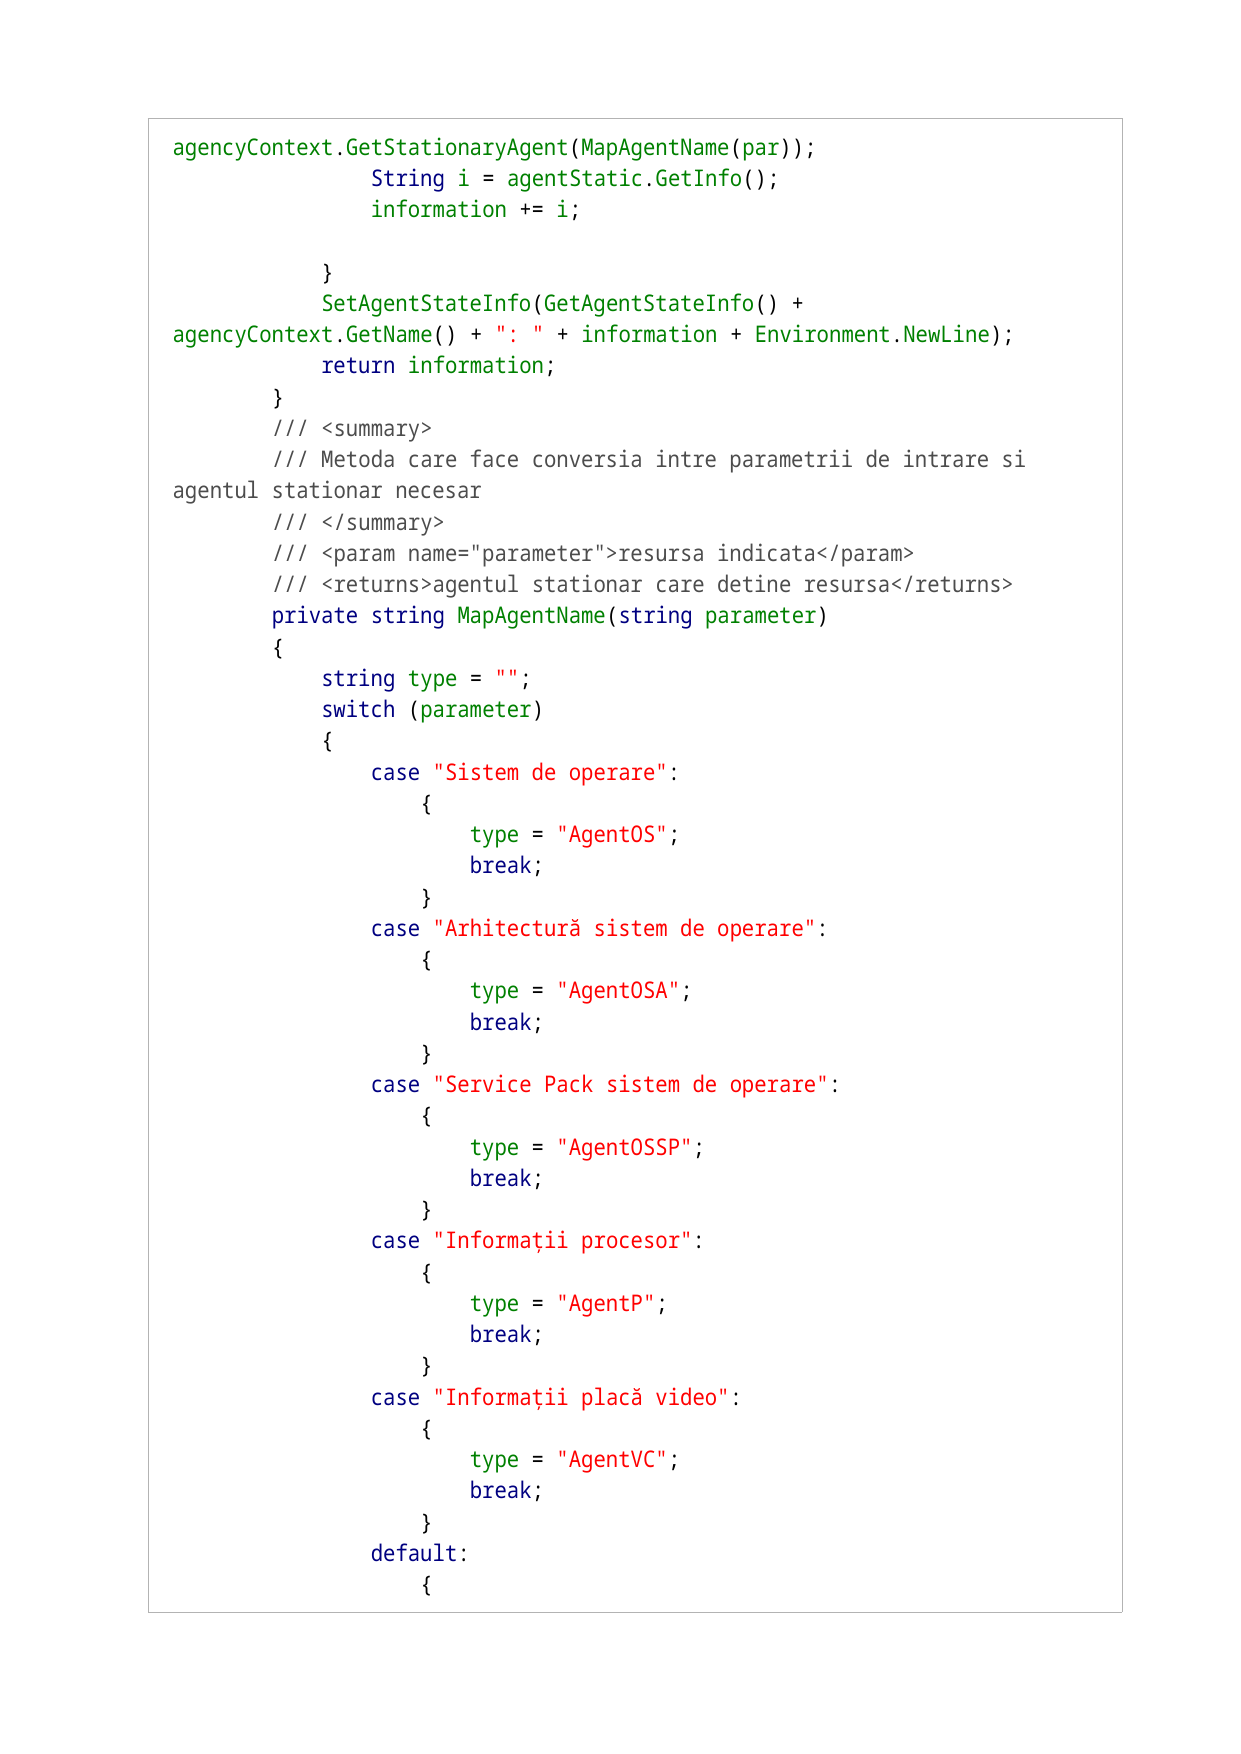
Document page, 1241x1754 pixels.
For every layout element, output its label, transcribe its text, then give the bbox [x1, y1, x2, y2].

text } [149, 1181, 1122, 1212]
text type = "AgentVC"; [149, 1431, 1122, 1462]
text { [149, 618, 1122, 649]
text break; [149, 837, 1122, 868]
text { [149, 1556, 1122, 1612]
text type = "AgentOS"; [149, 806, 1122, 837]
text case "Arhitectură sistem de operare": [149, 899, 1122, 931]
text break; [149, 1149, 1122, 1181]
text private string MapAgentName(string parameter) [149, 587, 1122, 618]
text case "Informații procesor": [149, 1212, 1122, 1243]
text { [149, 1243, 1122, 1274]
text break; [149, 993, 1122, 1024]
text { [149, 1399, 1122, 1431]
text return information; [149, 337, 1122, 368]
text type = "AgentP"; [149, 1274, 1122, 1306]
text type = "AgentOSSP"; [149, 1118, 1122, 1149]
text } [149, 368, 1122, 399]
text { [149, 712, 1122, 743]
text { [149, 774, 1122, 806]
text } [149, 1024, 1122, 1056]
text agencyContext.GetStationaryAgent(MapAgentName(par)); [149, 119, 1122, 149]
text String i = agentStatic.GetInfo(); [149, 149, 1122, 181]
text string type = ""; [149, 649, 1122, 681]
text break; [149, 1306, 1122, 1337]
text { [149, 931, 1122, 962]
text type = "AgentOSA"; [149, 962, 1122, 993]
text } [149, 243, 1122, 274]
text break; [149, 1462, 1122, 1493]
text /// <returns>agentul stationar care detine resursa</returns> [149, 556, 1122, 587]
text information += i; [149, 181, 1122, 224]
text case "Service Pack sistem de operare": [149, 1056, 1122, 1087]
text { [149, 1087, 1122, 1118]
text /// <summary> [149, 399, 1122, 431]
text case "Sistem de operare": [149, 743, 1122, 774]
text /// </summary> [149, 493, 1122, 524]
text /// Metoda care face conversia intre parametrii de intrare si agentul stationar necesar [149, 431, 1122, 493]
text case "Informații placă video": [149, 1368, 1122, 1399]
text } [149, 868, 1122, 899]
text switch (parameter) [149, 681, 1122, 712]
text } [149, 1493, 1122, 1524]
text } [149, 1337, 1122, 1368]
text default: [149, 1524, 1122, 1556]
text /// <param name="parameter">resursa indicata</param> [149, 524, 1122, 556]
text SetAgentStateInfo(GetAgentStateInfo() + agencyContext.GetName() + ": " + information + Environment.NewLine); [149, 274, 1122, 337]
